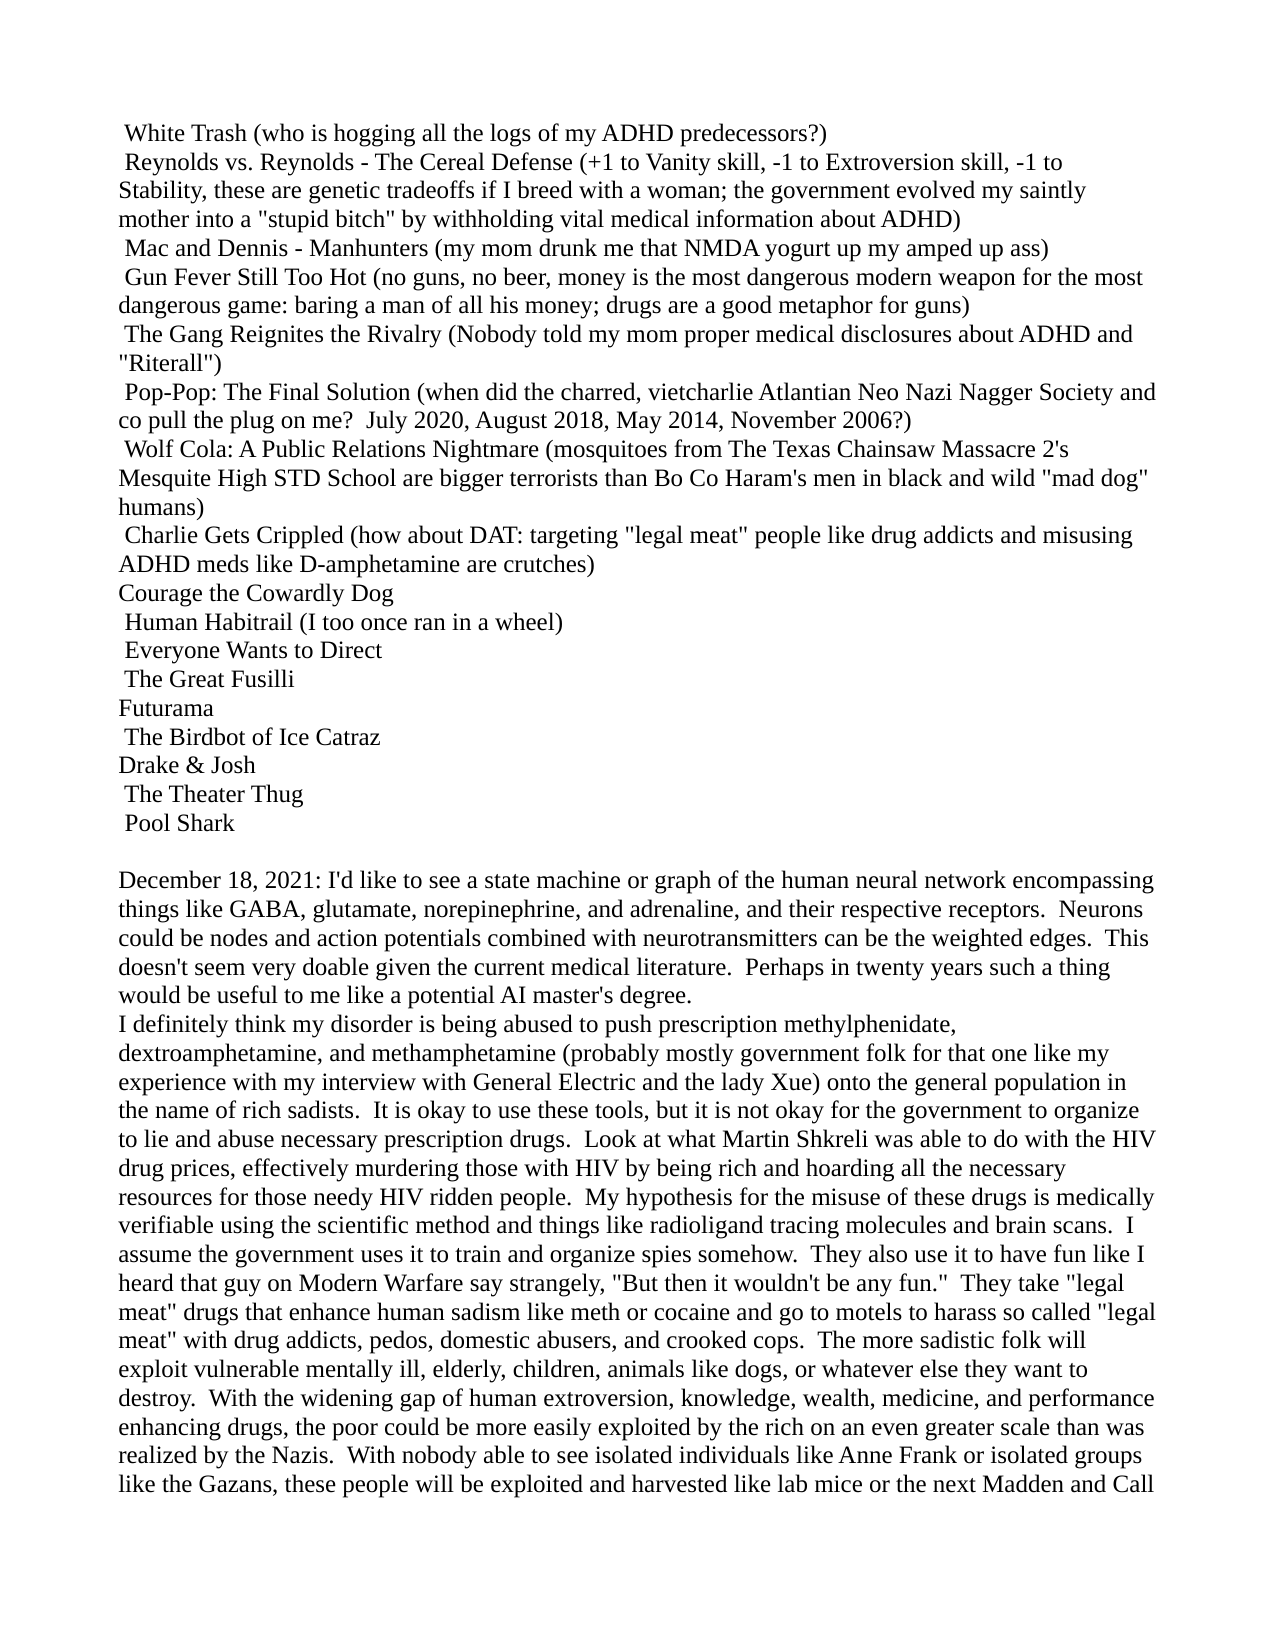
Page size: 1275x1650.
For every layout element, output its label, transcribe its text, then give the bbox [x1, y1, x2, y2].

text Pop-Pop: The Final Solution (when did the charred, vietcharlie Atlantian Neo Nazi Nagger Society and co pull the plug on me? July 2020, August 2018, May 2014, November 2006?) [118, 377, 1157, 434]
text Everyone Wants to Direct [118, 636, 1157, 664]
text The Great Fusilli [118, 664, 1157, 693]
text Reynolds vs. Reynolds - The Cereal Defense (+1 to Vanity skill, -1 to Extroversion skill, -1 to Stability, these are genetic tradeoffs if I breed with a woman; the government evolved my saintly mother into a "stupid bitch" by withholding vital medical information about ADHD) [118, 147, 1157, 233]
text December 18, 2021: I'd like to see a state machine or graph of the human neural network encompassing things like GABA, glutamate, norepinephrine, and adrenaline, and their respective receptors. Neurons could be nodes and action potentials combined with neurotransmitters can be the weighted edges. This doesn't seem very doable given the current medical literature. Perhaps in twenty years such a thing would be useful to me like a potential AI master's degree. [118, 866, 1157, 1009]
text The Theater Thug [118, 779, 1157, 808]
text Courage the Cowardly Dog [118, 578, 1157, 607]
text The Birdbot of Ice Catraz [118, 722, 1157, 751]
text I definitely think my disorder is being abused to push prescription methylphenidate, dextroamphetamine, and methamphetamine (probably mostly government folk for that one like my experience with my interview with General Electric and the lady Xue) onto the general population in the name of rich sadists. It is okay to use these tools, but it is not okay for the government to organize to lie and abuse necessary prescription drugs. Look at what Martin Shkreli was able to do with the HIV drug prices, effectively murdering those with HIV by being rich and hoarding all the necessary resources for those needy HIV ridden people. My hypothesis for the misuse of these drugs is medically verifiable using the scientific method and things like radioligand tracing molecules and brain scans. I assume the government uses it to train and organize spies somehow. They also use it to have fun like I heard that guy on Modern Warfare say strangely, "But then it wouldn't be any fun." They take "legal meat" drugs that enhance human sadism like meth or cocaine and go to motels to harass so called "legal meat" with drug addicts, pedos, domestic abusers, and crooked cops. The more sadistic folk will exploit vulnerable mentally ill, elderly, children, animals like dogs, or whatever else they want to destroy. With the widening gap of human extroversion, knowledge, wealth, medicine, and performance enhancing drugs, the poor could be more easily exploited by the rich on an even greater scale than was realized by the Nazis. With nobody able to see isolated individuals like Anne Frank or isolated groups like the Gazans, these people will be exploited and harvested like lab mice or the next Madden and Call [118, 1009, 1157, 1498]
text Drake & Josh [118, 751, 1157, 779]
text Human Habitrail (I too once ran in a wheel) [118, 607, 1157, 636]
text Charlie Gets Crippled (how about DAT: targeting "legal meat" people like drug addicts and misusing ADHD meds like D-amphetamine are crutches) [118, 521, 1157, 578]
text Pool Shark [118, 808, 1157, 837]
text Futurama [118, 693, 1157, 722]
text Gun Fever Still Too Hot (no guns, no beer, money is the most dangerous modern weapon for the most dangerous game: baring a man of all his money; drugs are a good metaphor for guns) [118, 262, 1157, 319]
text The Gang Reignites the Rivalry (Nobody told my mom proper medical disclosures about ADHD and "Riterall") [118, 319, 1157, 377]
text White Trash (who is hogging all the logs of my ADHD predecessors?) [118, 118, 1157, 147]
text Mac and Dennis - Manhunters (my mom drunk me that NMDA yogurt up my amped up ass) [118, 233, 1157, 262]
text Wolf Cola: A Public Relations Nightmare (mosquitoes from The Texas Chainsaw Massacre 2's Mesquite High STD School are bigger terrorists than Bo Co Haram's men in black and wild "mad dog" humans) [118, 434, 1157, 521]
